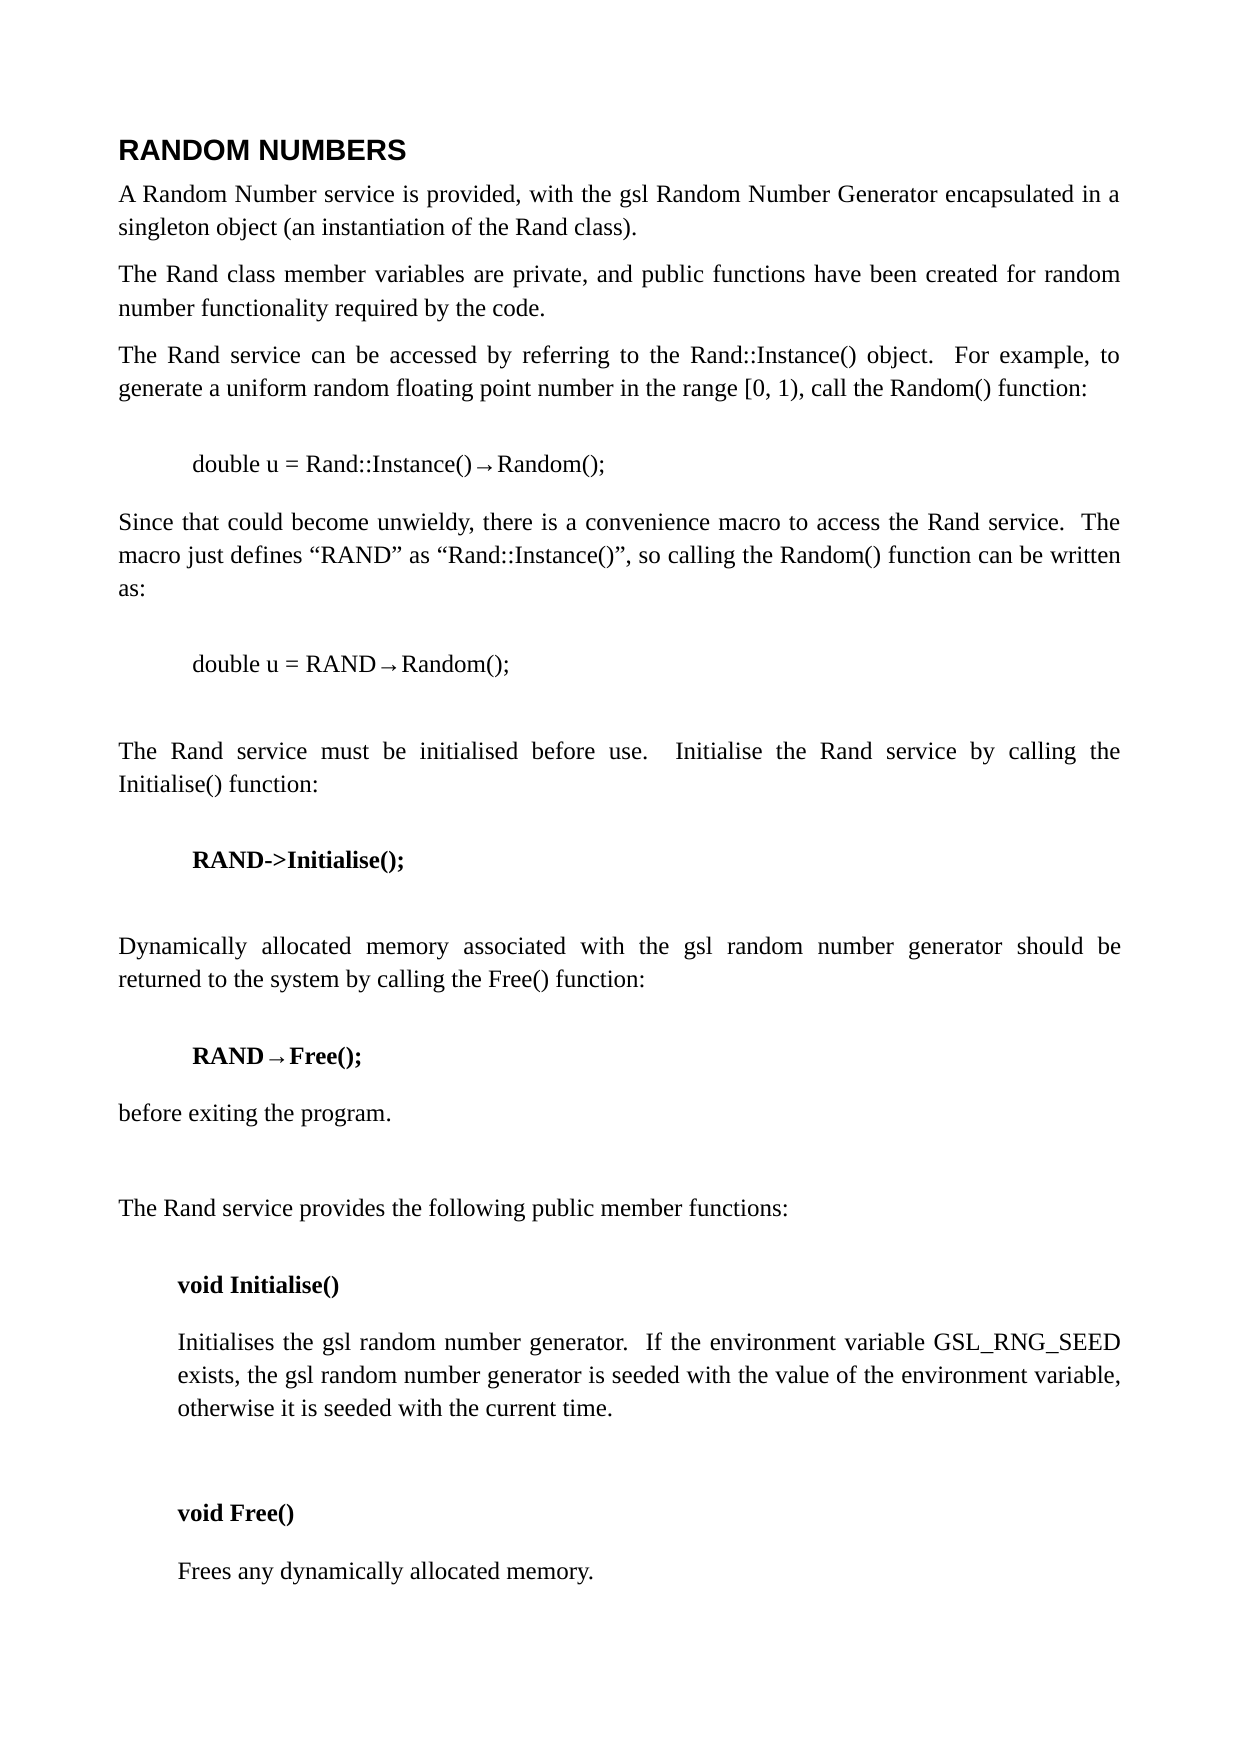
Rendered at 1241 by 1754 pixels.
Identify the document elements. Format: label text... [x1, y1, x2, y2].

text RAND→Free(); [118, 1041, 1122, 1069]
text Since that could become unwieldy, there is a convenience macro to access the Rand service. The macro just defines “RAND” as “Rand::Instance()”, so calling the Random() function can be written as: [118, 507, 1122, 602]
text The Rand service provides the following public member functions: [118, 1193, 1122, 1222]
text Initialises the gsl random number generator. If the environment variable GSL_RNG_SEED exists, the gsl random number generator is seeded with the value of the environment variable, otherwise it is seeded with the current time. [177, 1327, 1122, 1422]
text Dynamically allocated memory associated with the gsl random number generator should be returned to the system by calling the Free() function: [118, 931, 1122, 993]
text A Random Number service is provided, with the gsl Random Number Generator encapsulated in a singleton object (an instantiation of the Rand class). [118, 179, 1122, 241]
text double u = RAND→Random(); [118, 649, 1122, 678]
text The Rand service can be accessed by referring to the Rand::Instance() object. For example, to generate a uniform random floating point number in the range [0, 1), call the Random() function: [118, 340, 1122, 402]
text double u = Rand::Instance()→Random(); [118, 449, 1122, 478]
text void Initialise() [118, 1270, 1122, 1298]
text void Free() [118, 1498, 1122, 1527]
text RAND->Initialise(); [118, 845, 1122, 874]
text before exiting the program. [118, 1098, 1122, 1127]
text The Rand class member variables are private, and public functions have been created for random number functionality required by the code. [118, 259, 1122, 321]
subtitle RANDOM NUMBERS [118, 133, 1122, 166]
text The Rand service must be initialised before use. Initialise the Rand service by calling the Initialise() function: [118, 736, 1122, 797]
text Frees any dynamically allocated memory. [177, 1556, 1122, 1585]
